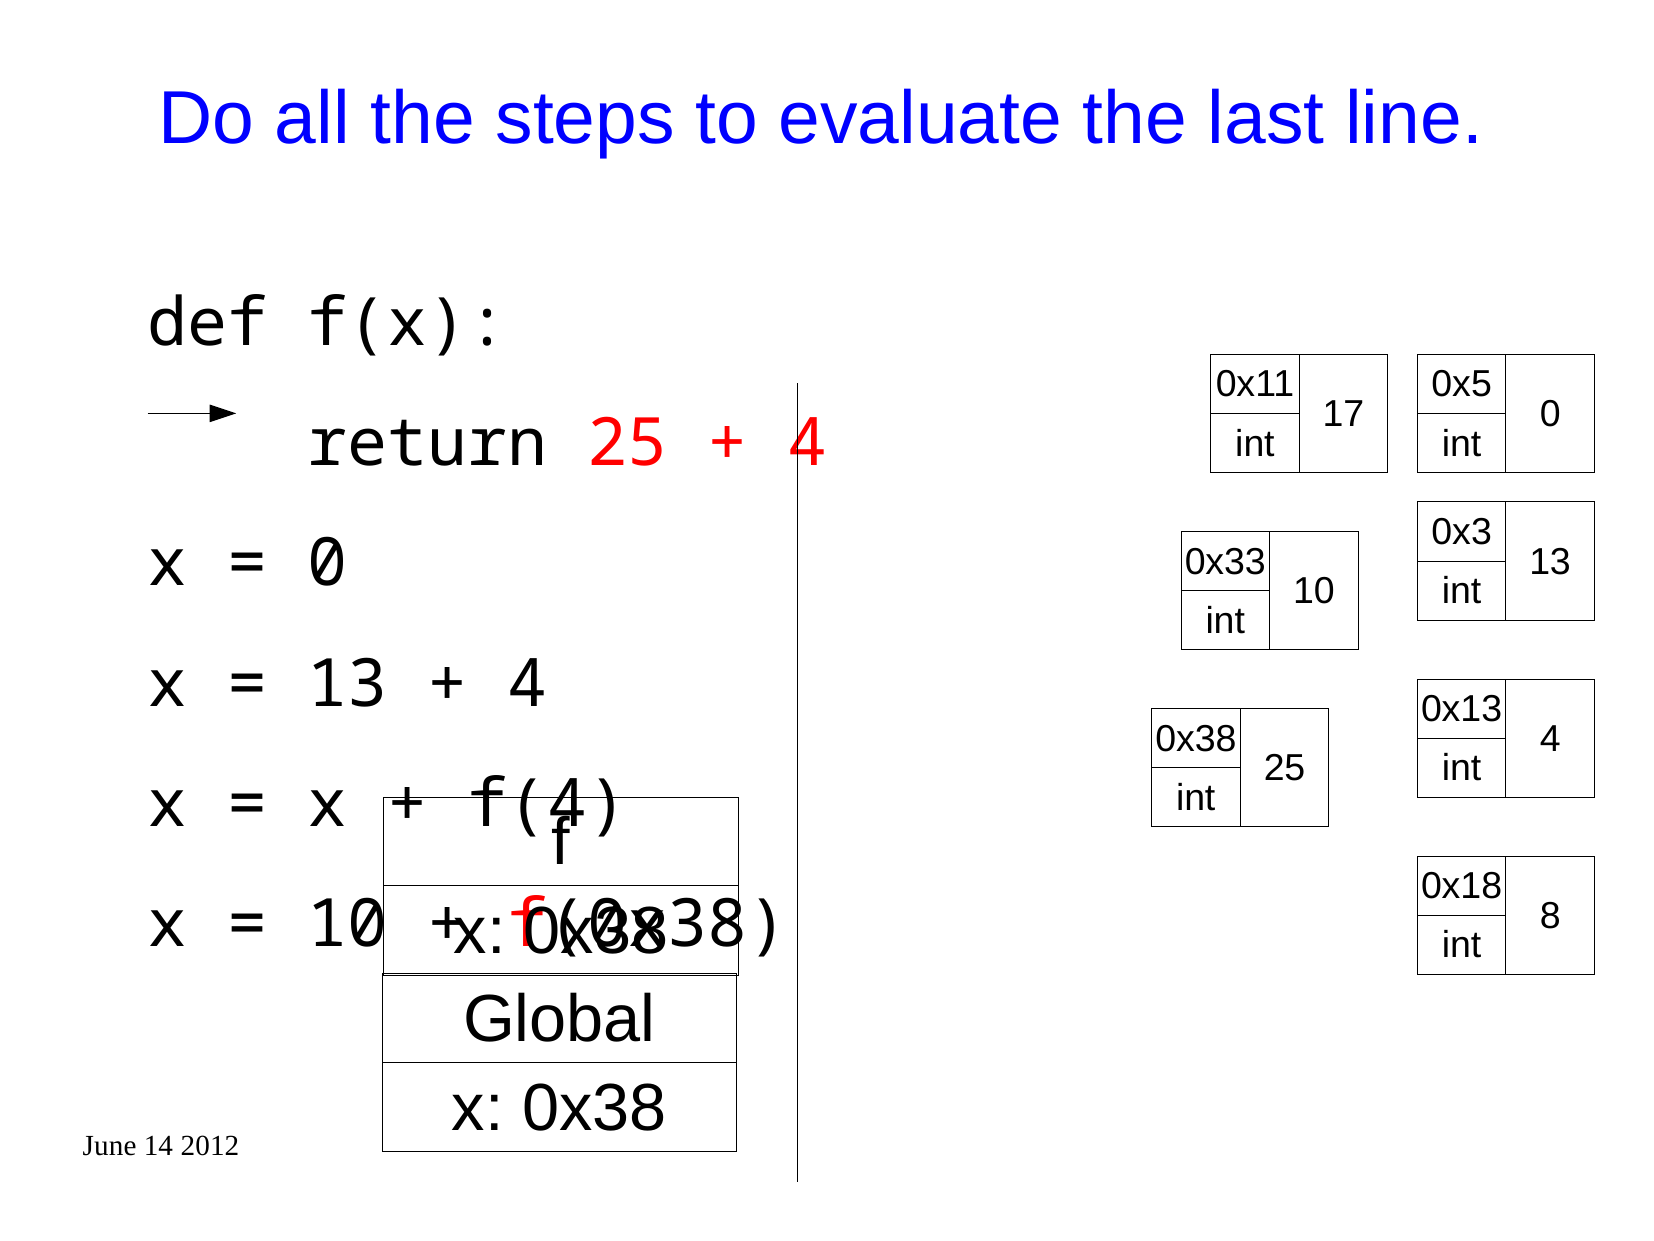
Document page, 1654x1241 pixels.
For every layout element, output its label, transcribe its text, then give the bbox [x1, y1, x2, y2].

text_box x: 0x38 [382, 1062, 737, 1152]
text_box 0x13 [1417, 679, 1505, 739]
text_box 10 [1269, 531, 1359, 650]
text_box 0 [1505, 354, 1595, 473]
text_box 0x38 [1151, 708, 1240, 768]
text_box 25 [1240, 708, 1329, 827]
text_box int [1181, 591, 1269, 650]
title Do all the steps to evaluate the last line. [76, 58, 1565, 178]
text_box 0x5 [1417, 354, 1505, 414]
text_box 0x18 [1417, 856, 1505, 916]
text_box f [383, 797, 739, 885]
text_box int [1417, 562, 1505, 621]
text_box int [1417, 916, 1505, 975]
text_box 0x11 [1210, 354, 1299, 414]
text_box 0x33 [1181, 531, 1269, 591]
text_box Global [382, 973, 737, 1062]
text_box 8 [1505, 856, 1595, 975]
list def f(x): return 25 + 4 x = 0 x = 13 + 4 x = x + f(4) x = 10 + f(0x38) [76, 274, 1506, 822]
text_box 13 [1505, 501, 1595, 621]
text_box int [1417, 739, 1505, 798]
text_box int [1210, 414, 1299, 473]
text_box 17 [1299, 354, 1388, 473]
text_box 4 [1505, 679, 1595, 798]
text_box int [1417, 414, 1505, 473]
text_box int [1151, 768, 1240, 827]
text_box x: 0x38 [383, 885, 739, 976]
text_box 0x3 [1417, 501, 1505, 562]
